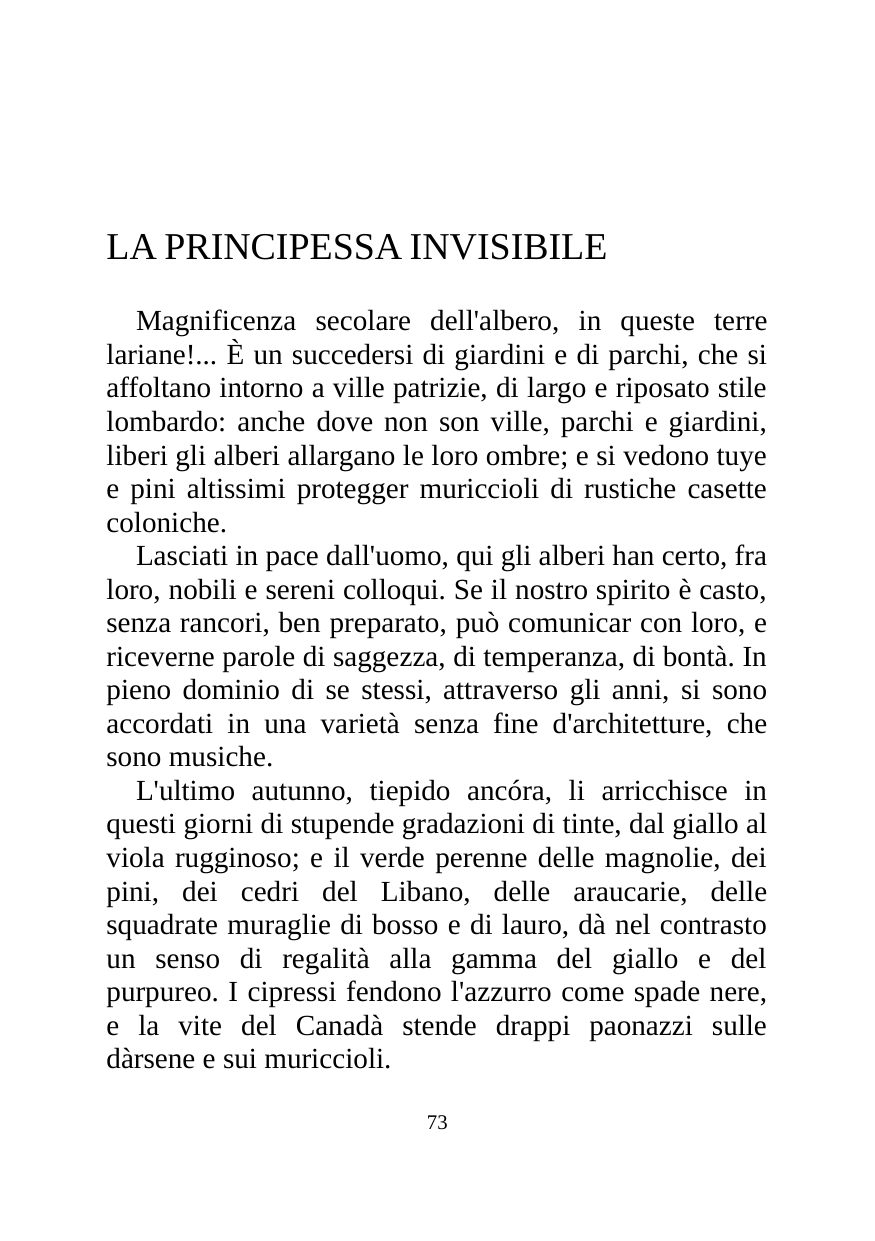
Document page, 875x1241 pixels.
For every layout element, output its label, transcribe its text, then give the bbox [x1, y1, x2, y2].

text L'ultimo autunno, tiepido ancóra, li arricchisce in questi giorni di stupende gradazioni di tinte, dal giallo al viola rugginoso; e il verde perenne delle magnolie, dei pini, dei cedri del Libano, delle araucarie, delle squadrate muraglie di bosso e di lauro, dà nel contrasto un senso di regalità alla gamma del giallo e del purpureo. I cipressi fendono l'azzurro come spade nere, e la vite del Canadà stende drappi paonazzi sulle dàrsene e sui muriccioli. [106, 773, 768, 1075]
text Lasciati in pace dall'uomo, qui gli alberi han certo, fra loro, nobili e sereni colloqui. Se il nostro spirito è casto, senza rancori, ben preparato, può comunicar con loro, e riceverne parole di saggezza, di temperanza, di bontà. In pieno dominio di se stessi, attraverso gli anni, si sono accordati in una varietà senza fine d'architetture, che sono musiche. [106, 538, 768, 773]
subtitle LA PRINCIPESSA INVISIBILE [106, 224, 768, 268]
text Magnificenza secolare dell'albero, in queste terre lariane!... È un succedersi di giardini e di parchi, che si affoltano intorno a ville patrizie, di largo e riposato stile lombardo: anche dove non son ville, parchi e giardini, liberi gli alberi allargano le loro ombre; e si vedono tuye e pini altissimi protegger muriccioli di rustiche casette coloniche. [106, 303, 768, 538]
